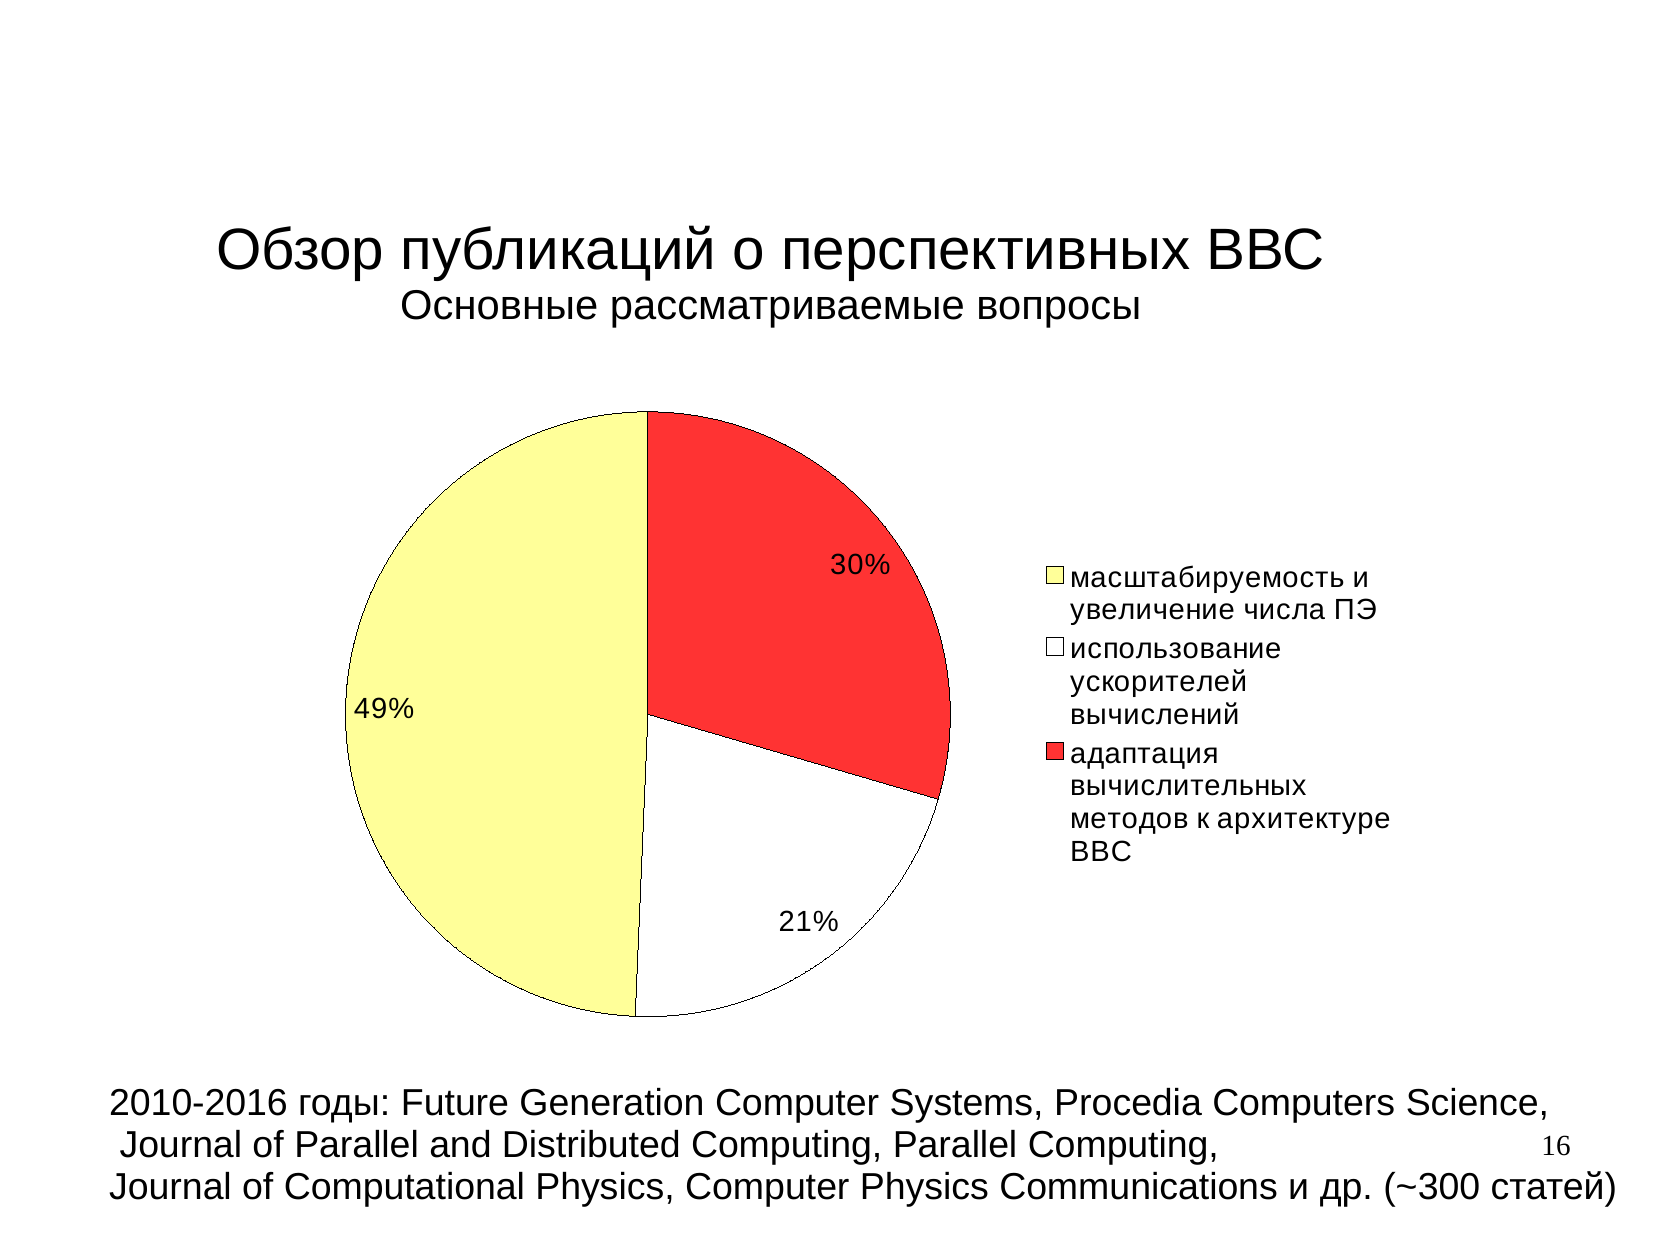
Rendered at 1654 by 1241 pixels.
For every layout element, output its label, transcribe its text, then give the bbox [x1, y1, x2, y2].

text_box 2010-2016 годы: Future Generation Computer Systems, Procedia Computers Science, Journal of Parallel and Distributed Computing, Parallel Computing, Journal of Computational Physics, Computer Physics Communications и др. (~300 статей) [94, 1074, 1633, 1216]
title Обзор публикаций о перспективных ВВС Основные рассматриваемые вопросы [26, 199, 1516, 346]
chart [259, 399, 1415, 1030]
